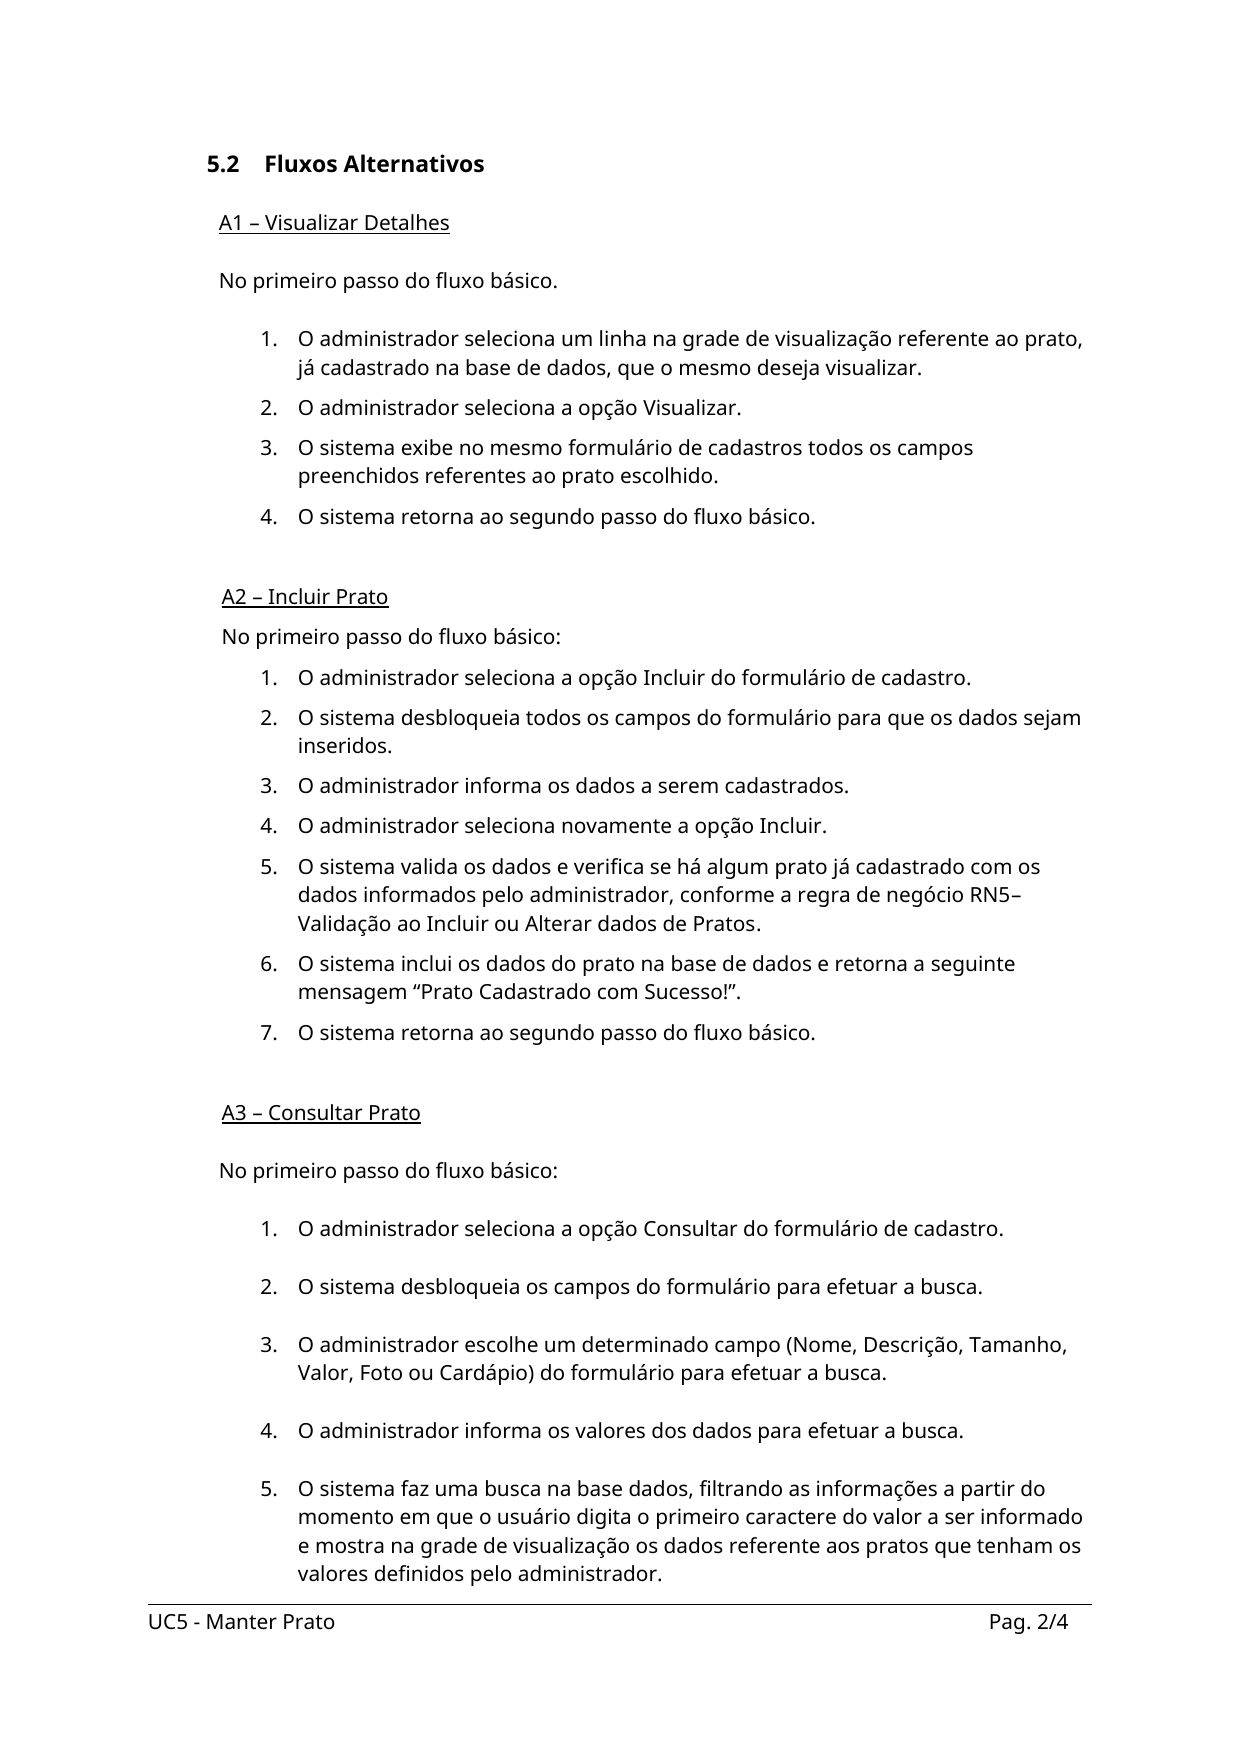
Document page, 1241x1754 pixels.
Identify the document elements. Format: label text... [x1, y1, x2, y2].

list O sistema faz uma busca na base dados, filtrando as informações a partir do momento em que o usuário digita o primeiro caractere do valor a ser informado e mostra na grade de visualização os dados referente aos pratos que tenham os valores definidos pelo administrador. [260, 1474, 1092, 1588]
list O sistema valida os dados e verifica se há algum prato já cadastrado com os dados informados pelo administrador, conforme a regra de negócio RN5– Validação ao Incluir ou Alterar dados de Pratos. [260, 852, 1092, 937]
text A2 – Incluir Prato [148, 582, 1092, 611]
text A3 – Consultar Prato [148, 1098, 1092, 1126]
list O sistema exibe no mesmo formulário de cadastros todos os campos preenchidos referentes ao prato escolhido. [260, 433, 1092, 490]
list O administrador seleciona um linha na grade de visualização referente ao prato, já cadastrado na base de dados, que o mesmo deseja visualizar. [260, 324, 1092, 381]
list O sistema retorna ao segundo passo do fluxo básico. [260, 1018, 1092, 1046]
list O administrador seleciona a opção Incluir do formulário de cadastro. [260, 663, 1092, 691]
list O sistema inclui os dados do prato na base de dados e retorna a seguinte mensagem “Prato Cadastrado com Sucesso!”. [260, 949, 1092, 1006]
list O administrador informa os valores dos dados para efetuar a busca. [260, 1416, 1092, 1444]
list O administrador seleciona a opção Visualizar. [260, 393, 1092, 421]
text No primeiro passo do fluxo básico. [148, 266, 1092, 295]
list O sistema retorna ao segundo passo do fluxo básico. [260, 502, 1092, 530]
list O administrador seleciona a opção Consultar do formulário de cadastro. [260, 1214, 1092, 1242]
text No primeiro passo do fluxo básico: [148, 1156, 1092, 1184]
list O sistema desbloqueia todos os campos do formulário para que os dados sejam inseridos. [260, 703, 1092, 760]
list O sistema desbloqueia os campos do formulário para efetuar a busca. [260, 1272, 1092, 1300]
subtitle Fluxos Alternativos [177, 148, 1092, 179]
text A1 – Visualizar Detalhes [148, 208, 1092, 237]
list O administrador escolhe um determinado campo (Nome, Descrição, Tamanho, Valor, Foto ou Cardápio) do formulário para efetuar a busca. [260, 1330, 1092, 1387]
list O administrador seleciona novamente a opção Incluir. [260, 812, 1092, 840]
list O administrador informa os dados a serem cadastrados. [260, 771, 1092, 800]
text No primeiro passo do fluxo básico: [148, 622, 1092, 651]
